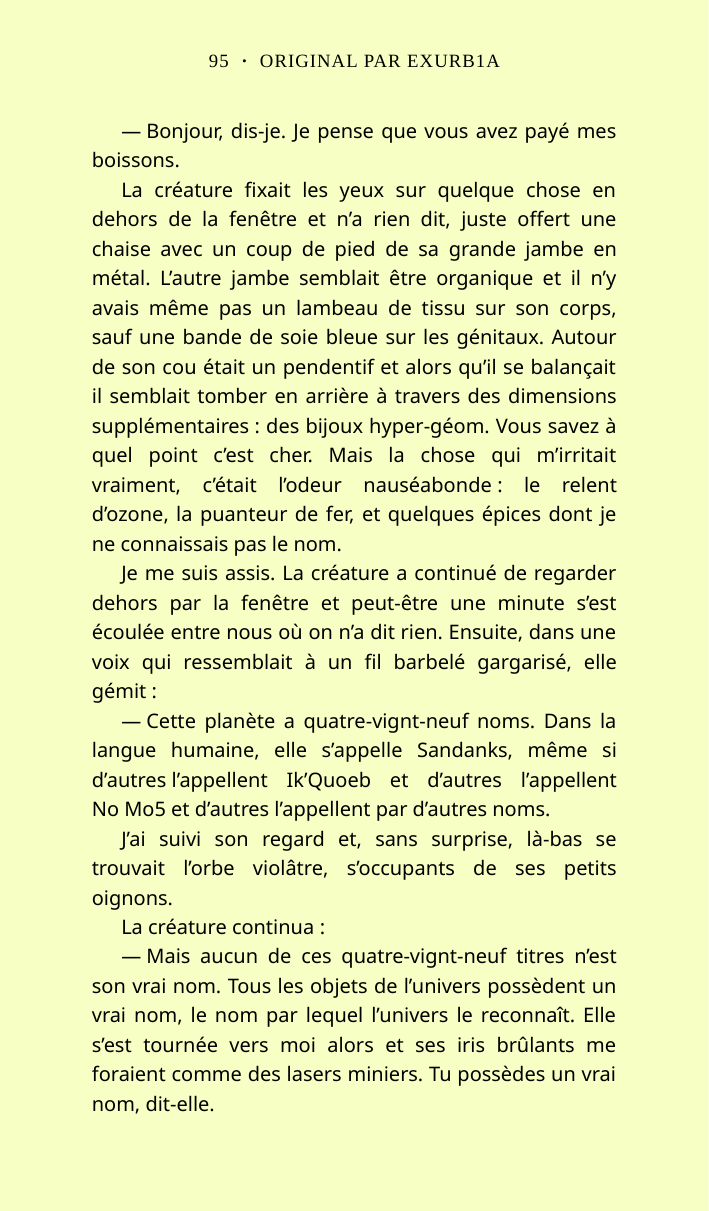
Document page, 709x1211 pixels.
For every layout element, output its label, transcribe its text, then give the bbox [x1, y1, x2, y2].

text Je me suis assis. La créature a continué de regarder dehors par la fenêtre et peut-être une minute s’est écoulée entre nous où on n’a dit rien. Ensuite, dans une voix qui ressemblait à un fil barbelé gargarisé, elle gémit : [92, 557, 617, 704]
text — Bonjour, dis-je. Je pense que vous avez payé mes boissons. [92, 115, 617, 174]
text — Mais aucun de ces quatre-vignt-neuf titres n’est son vrai nom. Tous les objets de l’univers possèdent un vrai nom, le nom par lequel l’univers le reconnaît. Elle s’est tournée vers moi alors et ses iris brûlants me foraient comme des lasers miniers. Tu possèdes un vrai nom, dit-elle. [92, 940, 617, 1117]
text La créature continua : [92, 911, 617, 940]
text — Cette planète a quatre-vignt-neuf noms. Dans la langue humaine, elle s’appelle Sandanks, même si d’autres l’appellent Ik’Quoeb et d’autres l’appellent No Mo5 et d’autres l’appellent par d’autres noms. [92, 704, 617, 822]
text J’ai suivi son regard et, sans surprise, là-bas se trouvait l’orbe violâtre, s’occupants de ses petits oignons. [92, 822, 617, 911]
text La créature fixait les yeux sur quelque chose en dehors de la fenêtre et n’a rien dit, juste offert une chaise avec un coup de pied de sa grande jambe en métal. L’autre jambe semblait être organique et il n’y avais même pas un lambeau de tissu sur son corps, sauf une bande de soie bleue sur les génitaux. Autour de son cou était un pendentif et alors qu’il se balançait il semblait tomber en arrière à travers des dimensions supplémentaires : des bijoux hyper-géom. Vous savez à quel point c’est cher. Mais la chose qui m’irritait vraiment, c’était l’odeur nauséabonde : le relent d’ozone, la puanteur de fer, et quelques épices dont je ne connaissais pas le nom. [92, 174, 617, 557]
